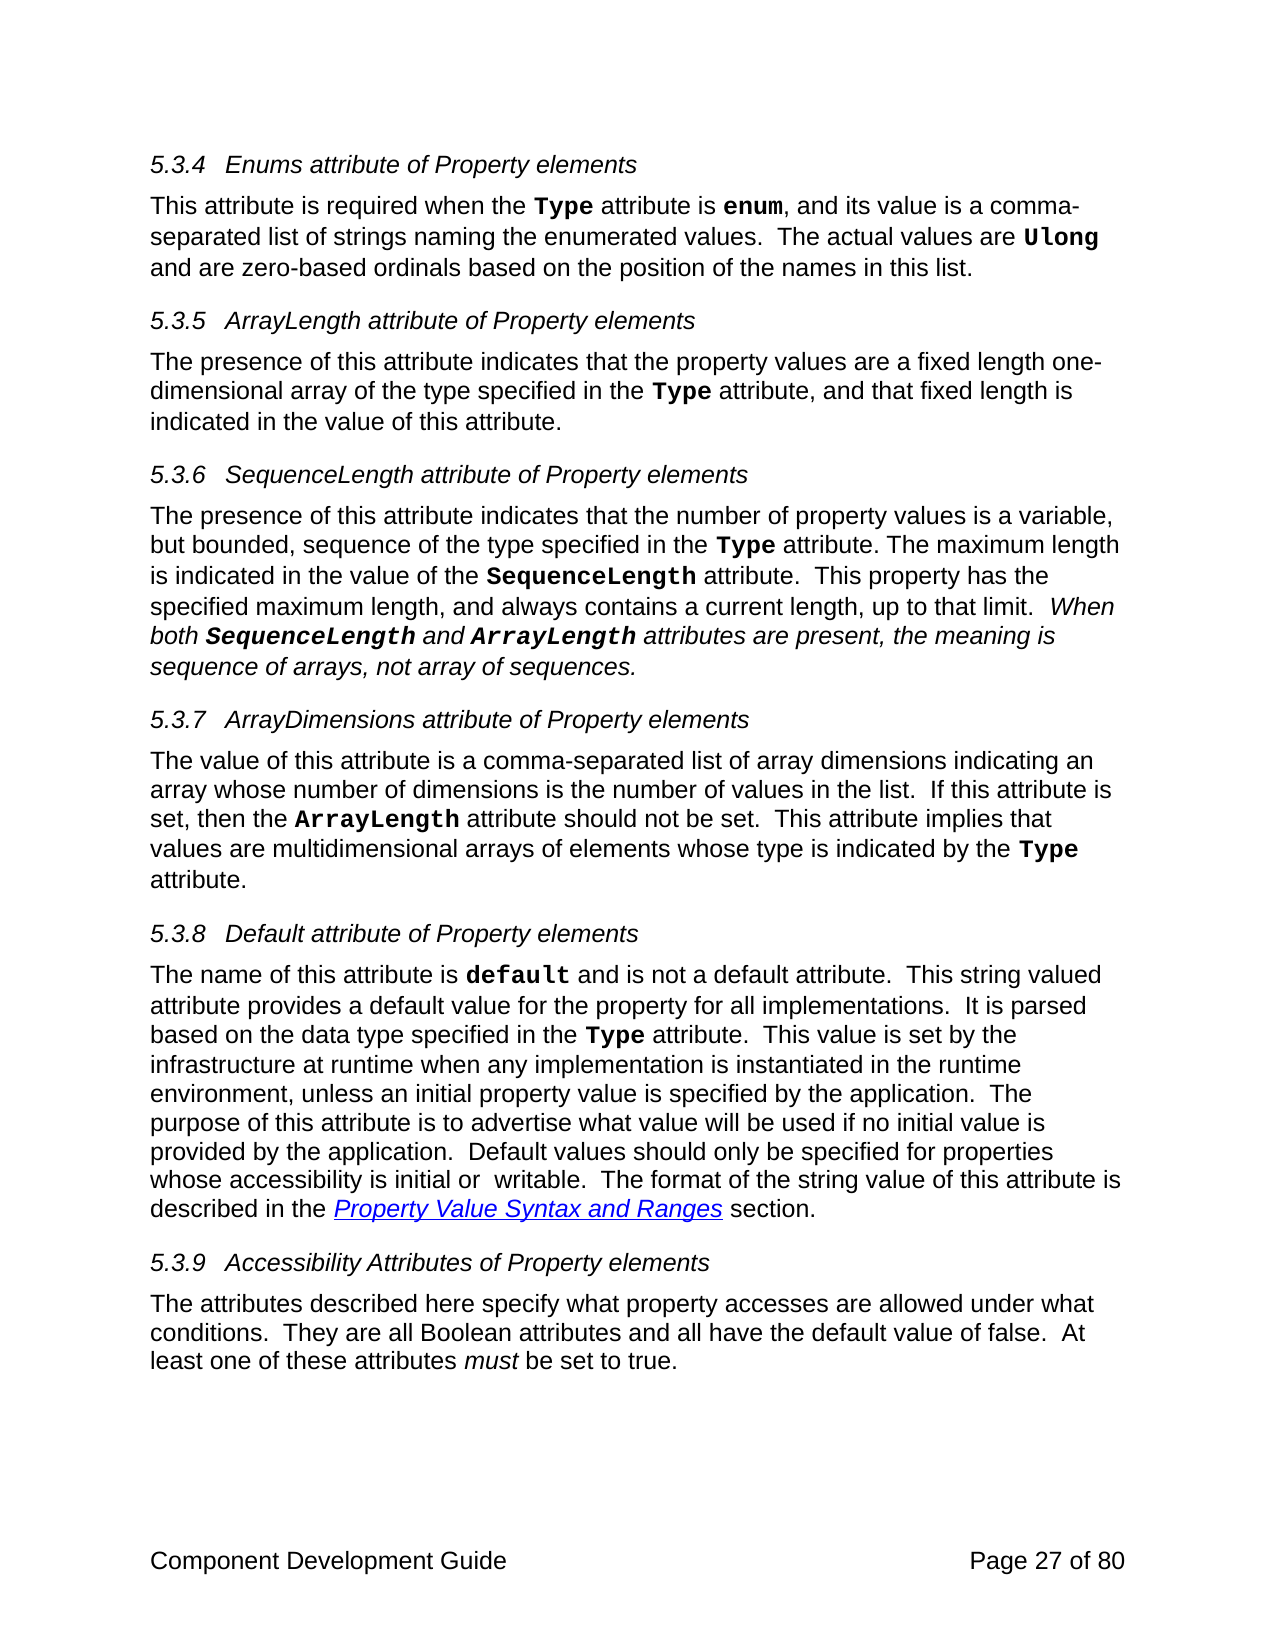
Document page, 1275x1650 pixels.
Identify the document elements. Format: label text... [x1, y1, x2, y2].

subtitle ArrayDimensions attribute of Property elements [150, 705, 1125, 734]
subtitle Enums attribute of Property elements [150, 150, 1125, 179]
text The name of this attribute is default and is not a default attribute. This string valued attribute provides a default value for the property for all implementations. It is parsed based on the data type specified in the Type attribute. This value is set by the infrastructure at runtime when any implementation is instantiated in the runtime environment, unless an initial property value is specified by the application. The purpose of this attribute is to advertise what value will be used if no initial value is provided by the application. Default values should only be specified for properties whose accessibility is initial or writable. The format of the string value of this attribute is described in the Property Value Syntax and Ranges section. [150, 960, 1125, 1223]
subtitle SequenceLength attribute of Property elements [150, 461, 1125, 489]
subtitle Default attribute of Property elements [150, 919, 1125, 948]
text The attributes described here specify what property accesses are allowed under what conditions. They are all Boolean attributes and all have the default value of false. At least one of these attributes must be set to true. [150, 1289, 1125, 1375]
text The presence of this attribute indicates that the property values are a fixed length one-dimensional array of the type specified in the Type attribute, and that fixed length is indicated in the value of this attribute. [150, 347, 1125, 436]
text The value of this attribute is a comma-separated list of array dimensions indicating an array whose number of dimensions is the number of values in the list. If this attribute is set, then the ArrayLength attribute should not be set. This attribute implies that values are multidimensional arrays of elements whose type is indicated by the Type attribute. [150, 746, 1125, 894]
text This attribute is required when the Type attribute is enum, and its value is a comma-separated list of strings naming the enumerated values. The actual values are Ulong and are zero-based ordinals based on the position of the names in this list. [150, 191, 1125, 281]
text The presence of this attribute indicates that the number of property values is a variable, but bounded, sequence of the type specified in the Type attribute. The maximum length is indicated in the value of the SequenceLength attribute. This property has the specified maximum length, and always contains a current length, up to that limit. When both SequenceLength and ArrayLength attributes are present, the meaning is sequence of arrays, not array of sequences. [150, 501, 1125, 680]
subtitle ArrayLength attribute of Property elements [150, 306, 1125, 335]
subtitle Accessibility Attributes of Property elements [150, 1248, 1125, 1277]
